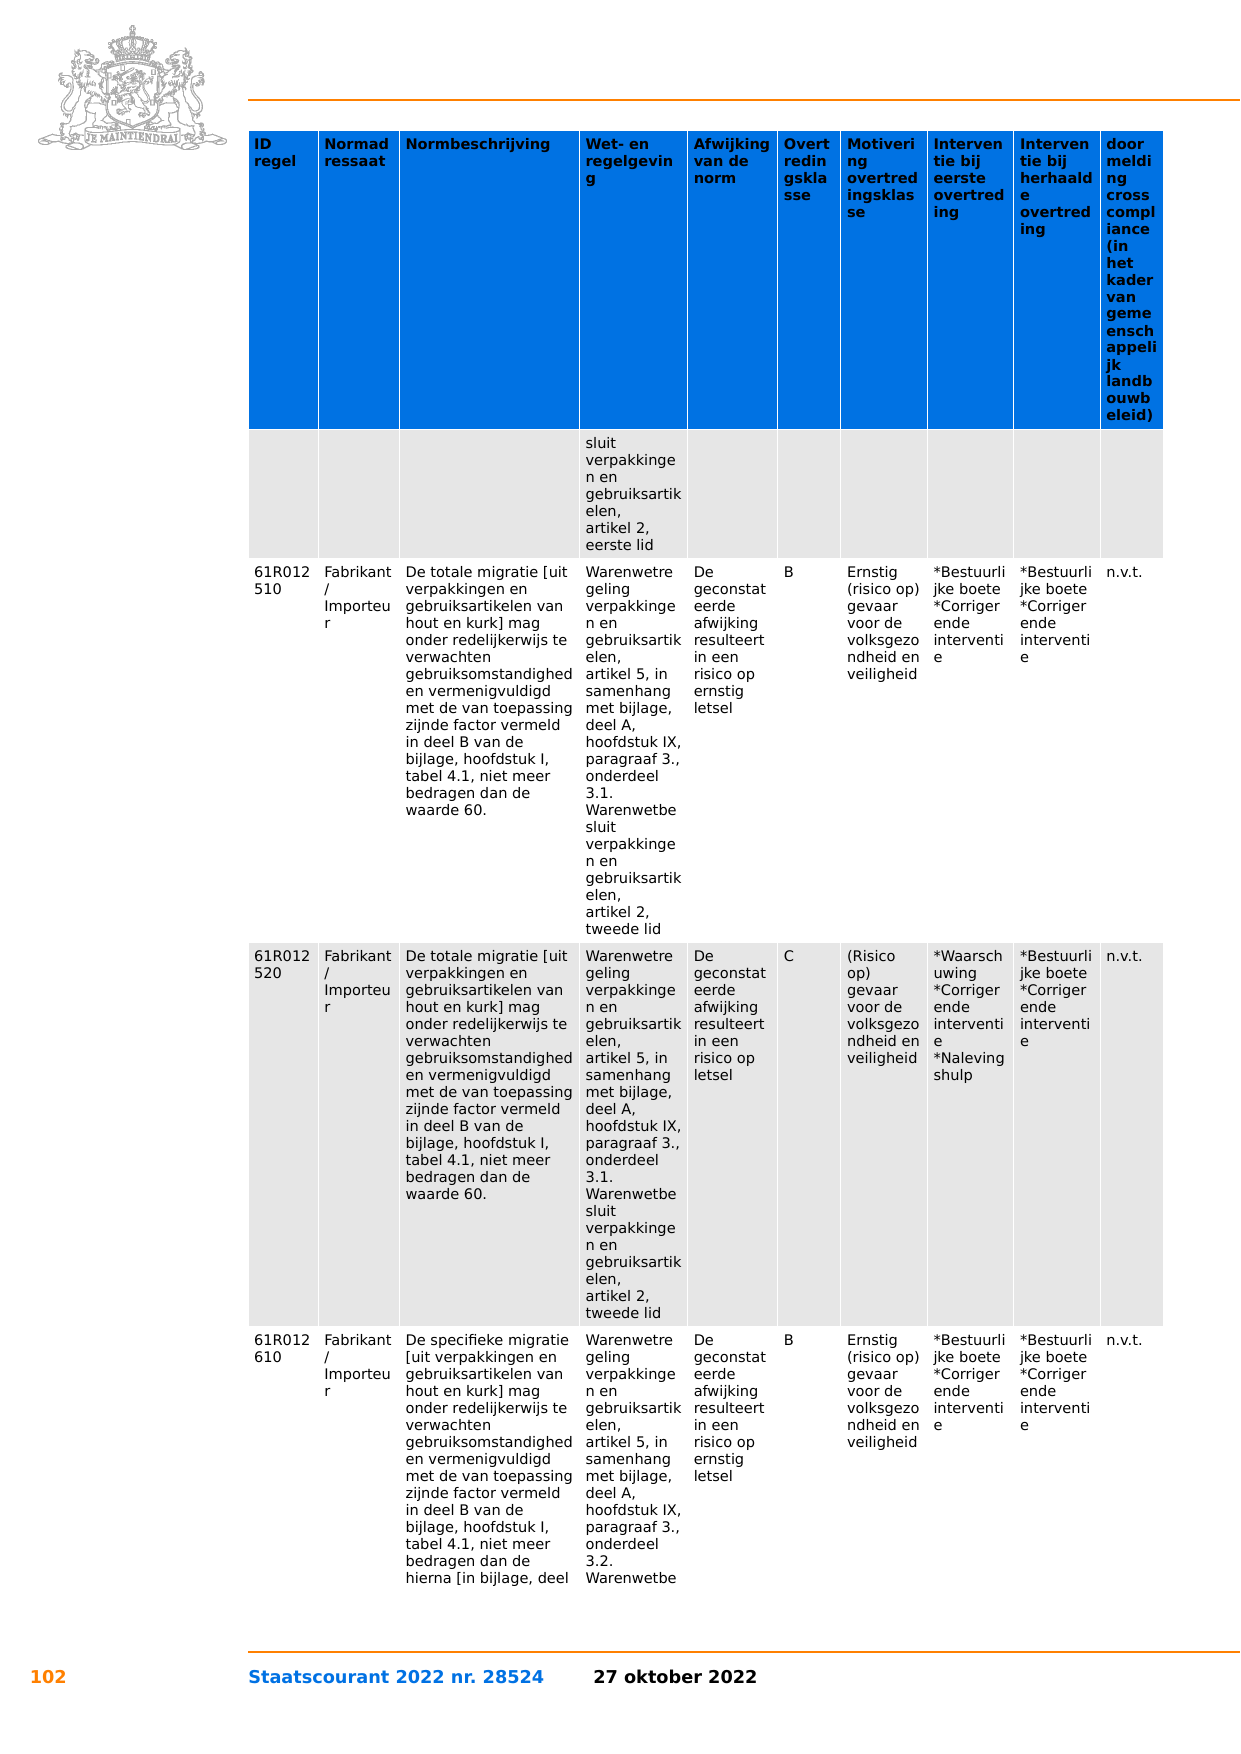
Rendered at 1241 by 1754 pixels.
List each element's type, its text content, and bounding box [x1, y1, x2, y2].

table_header Normbeschrijving [400, 131, 579, 429]
table_cell *Bestuurlijke boete *Corrigerende interventie [1014, 1327, 1100, 1591]
table_cell [319, 430, 399, 558]
table_cell Warenwetregeling verpakkingen en gebruiksartikelen, artikel 5, in samenhang met bijlage, deel A, hoofdstuk IX, paragraaf 3., onderdeel 3.1. Warenwetbesluit verpakkingen en gebruiksartikelen, artikel 2, tweede lid [580, 943, 687, 1326]
table_header Afwijking van de norm [688, 131, 777, 429]
table_cell Warenwetregeling verpakkingen en gebruiksartikelen, artikel 5, in samenhang met bijlage, deel A, hoofdstuk IX, paragraaf 3., onderdeel 3.1. Warenwetbesluit verpakkingen en gebruiksartikelen, artikel 2, tweede lid [580, 559, 687, 942]
table_cell De totale migratie [uit verpakkingen en gebruiksartikelen van hout en kurk] mag onder redelijkerwijs te verwachten gebruiksomstandigheden vermenigvuldigd met de van toepassing zijnde factor vermeld in deel B van de bijlage, hoofdstuk I, tabel 4.1, niet meer bedragen dan de waarde 60. [400, 559, 579, 942]
table_cell [249, 430, 318, 558]
table_cell *Bestuurlijke boete *Corrigerende interventie [1014, 559, 1100, 942]
table_cell [841, 430, 927, 558]
table_header Normadressaat [319, 131, 399, 429]
table_cell Fabrikant / Importeur [319, 559, 399, 942]
table_cell Fabrikant / Importeur [319, 1327, 399, 1591]
table_cell 61R012520 [249, 943, 318, 1326]
table_header Interventie bij eerste overtreding [928, 131, 1013, 429]
table_cell *Bestuurlijke boete *Corrigerende interventie [1014, 943, 1100, 1326]
table_cell n.v.t. [1101, 559, 1163, 942]
table_cell (Risico op) gevaar voor de volksgezondheid en veiligheid [841, 943, 927, 1326]
table_cell [400, 430, 579, 558]
table_cell De specifieke migratie [uit verpakkingen en gebruiksartikelen van hout en kurk] mag onder redelijkerwijs te verwachten gebruiksomstandigheden vermenigvuldigd met de van toepassing zijnde factor vermeld in deel B van de bijlage, hoofdstuk I, tabel 4.1, niet meer bedragen dan de hierna [in bijlage, deel [400, 1327, 579, 1591]
table_cell n.v.t. [1101, 943, 1163, 1326]
table_header Interventie bij herhaalde overtreding [1014, 131, 1100, 429]
table_cell [928, 430, 1013, 558]
table_cell 61R012610 [249, 1327, 318, 1591]
table_cell De geconstateerde afwijking resulteert in een risico op ernstig letsel [688, 559, 777, 942]
table_header ID regel [249, 131, 318, 429]
table_cell C [778, 943, 840, 1326]
table_cell [1101, 430, 1163, 558]
table_header Wet- en regelgeving [580, 131, 687, 429]
table_cell sluit verpakkingen en gebruiksartikelen, artikel 2, eerste lid [580, 430, 687, 558]
table_cell [778, 430, 840, 558]
table_cell De totale migratie [uit verpakkingen en gebruiksartikelen van hout en kurk] mag onder redelijkerwijs te verwachten gebruiksomstandigheden vermenigvuldigd met de van toepassing zijnde factor vermeld in deel B van de bijlage, hoofdstuk I, tabel 4.1, niet meer bedragen dan de waarde 60. [400, 943, 579, 1326]
table_cell 61R012510 [249, 559, 318, 942]
table_cell B [778, 1327, 840, 1591]
table_cell De geconstateerde afwijking resulteert in een risico op ernstig letsel [688, 1327, 777, 1591]
table_cell Ernstig (risico op) gevaar voor de volksgezondheid en veiligheid [841, 559, 927, 942]
table_header Overtredingsklasse [778, 131, 840, 429]
table_header doormelding cross compliance (in het kader van gemeenschappelijk landbouwbeleid) [1101, 131, 1163, 429]
table_cell *Waarschuwing *Corrigerende interventie *Nalevingshulp [928, 943, 1013, 1326]
table_cell Fabrikant / Importeur [319, 943, 399, 1326]
table_cell Ernstig (risico op) gevaar voor de volksgezondheid en veiligheid [841, 1327, 927, 1591]
table_cell Warenwetregeling verpakkingen en gebruiksartikelen, artikel 5, in samenhang met bijlage, deel A, hoofdstuk IX, paragraaf 3., onderdeel 3.2. Warenwetbe [580, 1327, 687, 1591]
table_cell *Bestuurlijke boete *Corrigerende interventie [928, 559, 1013, 942]
table_cell [688, 430, 777, 558]
table_cell De geconstateerde afwijking resulteert in een risico op letsel [688, 943, 777, 1326]
table_cell B [778, 559, 840, 942]
table_cell n.v.t. [1101, 1327, 1163, 1591]
picture [38, 25, 227, 150]
table_header Motivering overtredingsklasse [841, 131, 927, 429]
table_cell [1014, 430, 1100, 558]
table_cell *Bestuurlijke boete *Corrigerende interventie [928, 1327, 1013, 1591]
